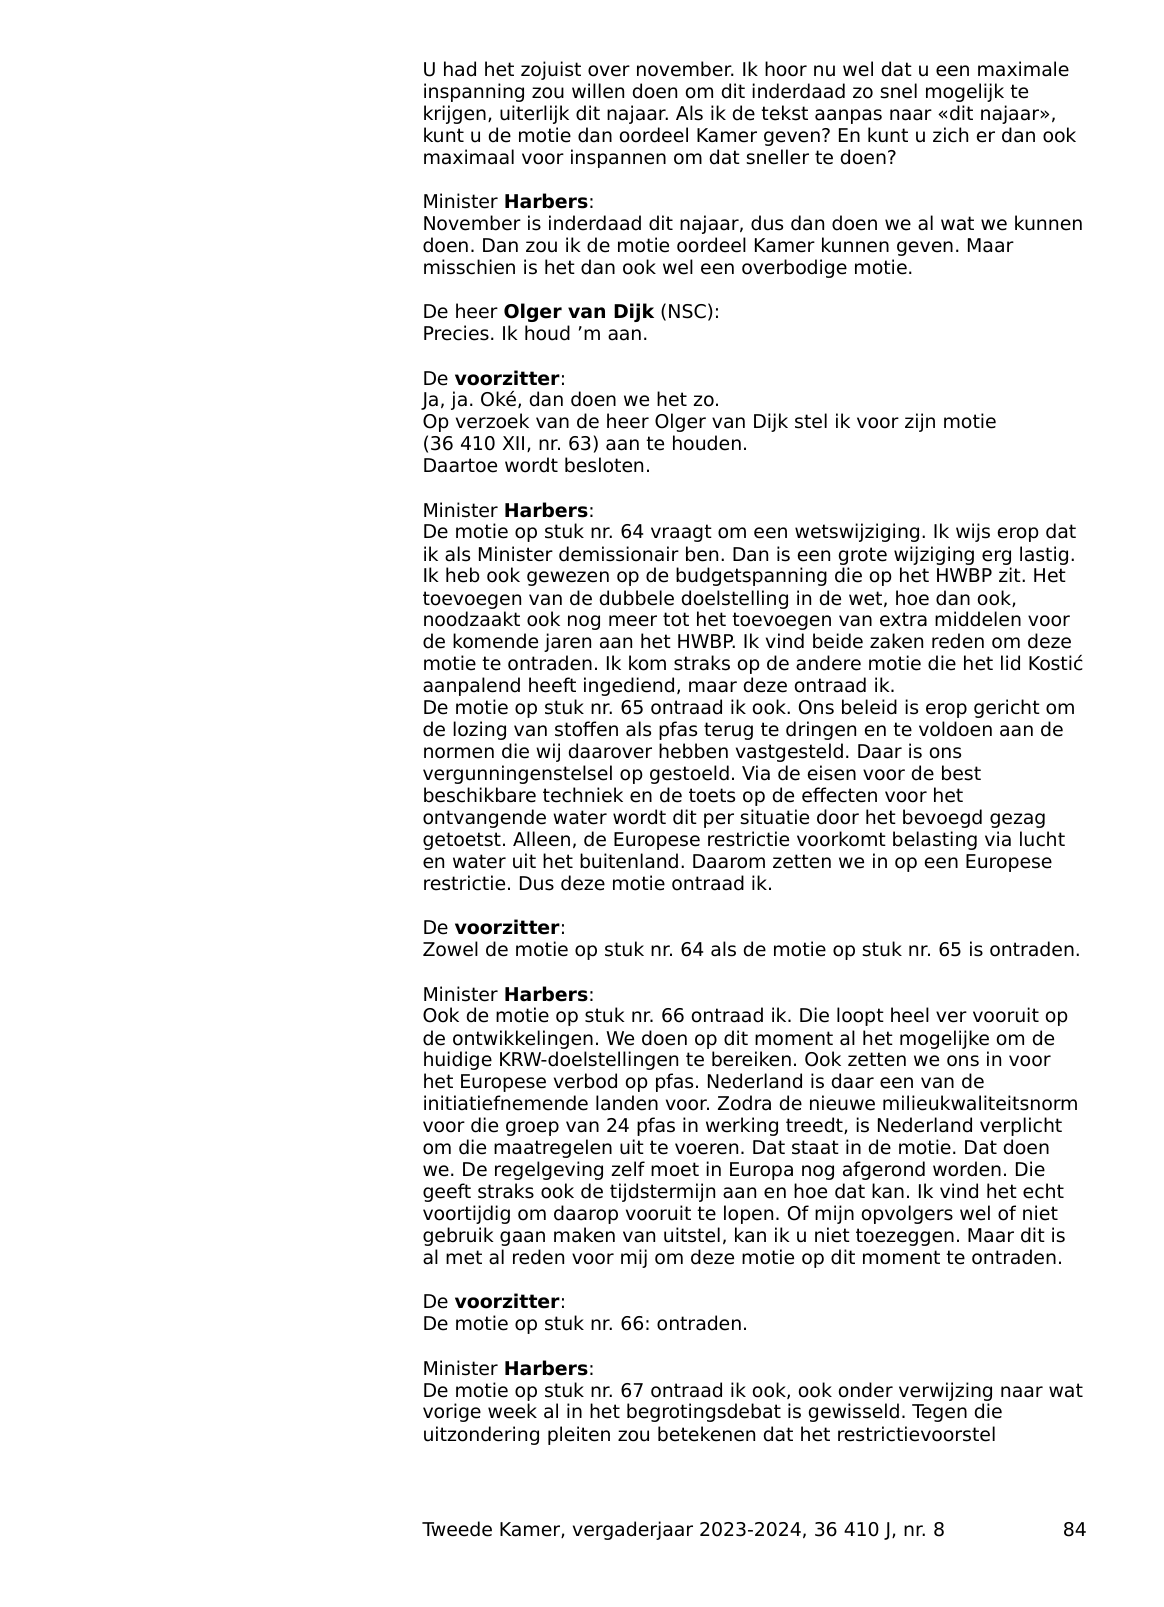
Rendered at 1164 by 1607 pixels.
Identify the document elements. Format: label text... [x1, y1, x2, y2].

text Ja, ja. Oké, dan doen we het zo. [422, 389, 1087, 411]
text De motie op stuk nr. 66: ontraden. [422, 1313, 1087, 1335]
text De motie op stuk nr. 65 ontraad ik ook. Ons beleid is erop gericht om de lozing van stoffen als pfas terug te dringen en te voldoen aan de normen die wij daarover hebben vastgesteld. Daar is ons vergunningenstelsel op gestoeld. Via de eisen voor de best beschikbare techniek en de toets op de effecten voor het ontvangende water wordt dit per situatie door het bevoegd gezag getoetst. Alleen, de Europese restrictie voorkomt belasting via lucht en water uit het buitenland. Daarom zetten we in op een Europese restrictie. Dus deze motie ontraad ik. [422, 697, 1087, 895]
text Op verzoek van de heer Olger van Dijk stel ik voor zijn motie (36 410 XII, nr. 63) aan te houden. [422, 411, 1087, 455]
text November is inderdaad dit najaar, dus dan doen we al wat we kunnen doen. Dan zou ik de motie oordeel Kamer kunnen geven. Maar misschien is het dan ook wel een overbodige motie. [422, 213, 1087, 279]
text De heer Olger van Dijk (NSC): [422, 301, 1087, 323]
text Minister Harbers: [422, 983, 1087, 1005]
text De voorzitter: [422, 1291, 1087, 1313]
text Minister Harbers: [422, 499, 1087, 521]
text De voorzitter: [422, 917, 1087, 939]
text Minister Harbers: [422, 1357, 1087, 1379]
text Minister Harbers: [422, 191, 1087, 213]
text De motie op stuk nr. 67 ontraad ik ook, ook onder verwijzing naar wat vorige week al in het begrotingsdebat is gewisseld. Tegen die uitzondering pleiten zou betekenen dat het restrictievoorstel [422, 1379, 1087, 1445]
text Zowel de motie op stuk nr. 64 als de motie op stuk nr. 65 is ontraden. [422, 939, 1087, 961]
text De motie op stuk nr. 64 vraagt om een wetswijziging. Ik wijs erop dat ik als Minister demissionair ben. Dan is een grote wijziging erg lastig. Ik heb ook gewezen op de budgetspanning die op het HWBP zit. Het toevoegen van de dubbele doelstelling in de wet, hoe dan ook, noodzaakt ook nog meer tot het toevoegen van extra middelen voor de komende jaren aan het HWBP. Ik vind beide zaken reden om deze motie te ontraden. Ik kom straks op de andere motie die het lid Kostić aanpalend heeft ingediend, maar deze ontraad ik. [422, 521, 1087, 697]
text Ook de motie op stuk nr. 66 ontraad ik. Die loopt heel ver vooruit op de ontwikkelingen. We doen op dit moment al het mogelijke om de huidige KRW-doelstellingen te bereiken. Ook zetten we ons in voor het Europese verbod op pfas. Nederland is daar een van de initiatiefnemende landen voor. Zodra de nieuwe milieukwaliteitsnorm voor die groep van 24 pfas in werking treedt, is Nederland verplicht om die maatregelen uit te voeren. Dat staat in de motie. Dat doen we. De regelgeving zelf moet in Europa nog afgerond worden. Die geeft straks ook de tijdstermijn aan en hoe dat kan. Ik vind het echt voortijdig om daarop vooruit te lopen. Of mijn opvolgers wel of niet gebruik gaan maken van uitstel, kan ik u niet toezeggen. Maar dit is al met al reden voor mij om deze motie op dit moment te ontraden. [422, 1005, 1087, 1269]
text Precies. Ik houd ’m aan. [422, 323, 1087, 345]
text Daartoe wordt besloten. [422, 455, 1087, 477]
text U had het zojuist over november. Ik hoor nu wel dat u een maximale inspanning zou willen doen om dit inderdaad zo snel mogelijk te krijgen, uiterlijk dit najaar. Als ik de tekst aanpas naar «dit najaar», kunt u de motie dan oordeel Kamer geven? En kunt u zich er dan ook maximaal voor inspannen om dat sneller te doen? [422, 59, 1087, 169]
text De voorzitter: [422, 367, 1087, 389]
